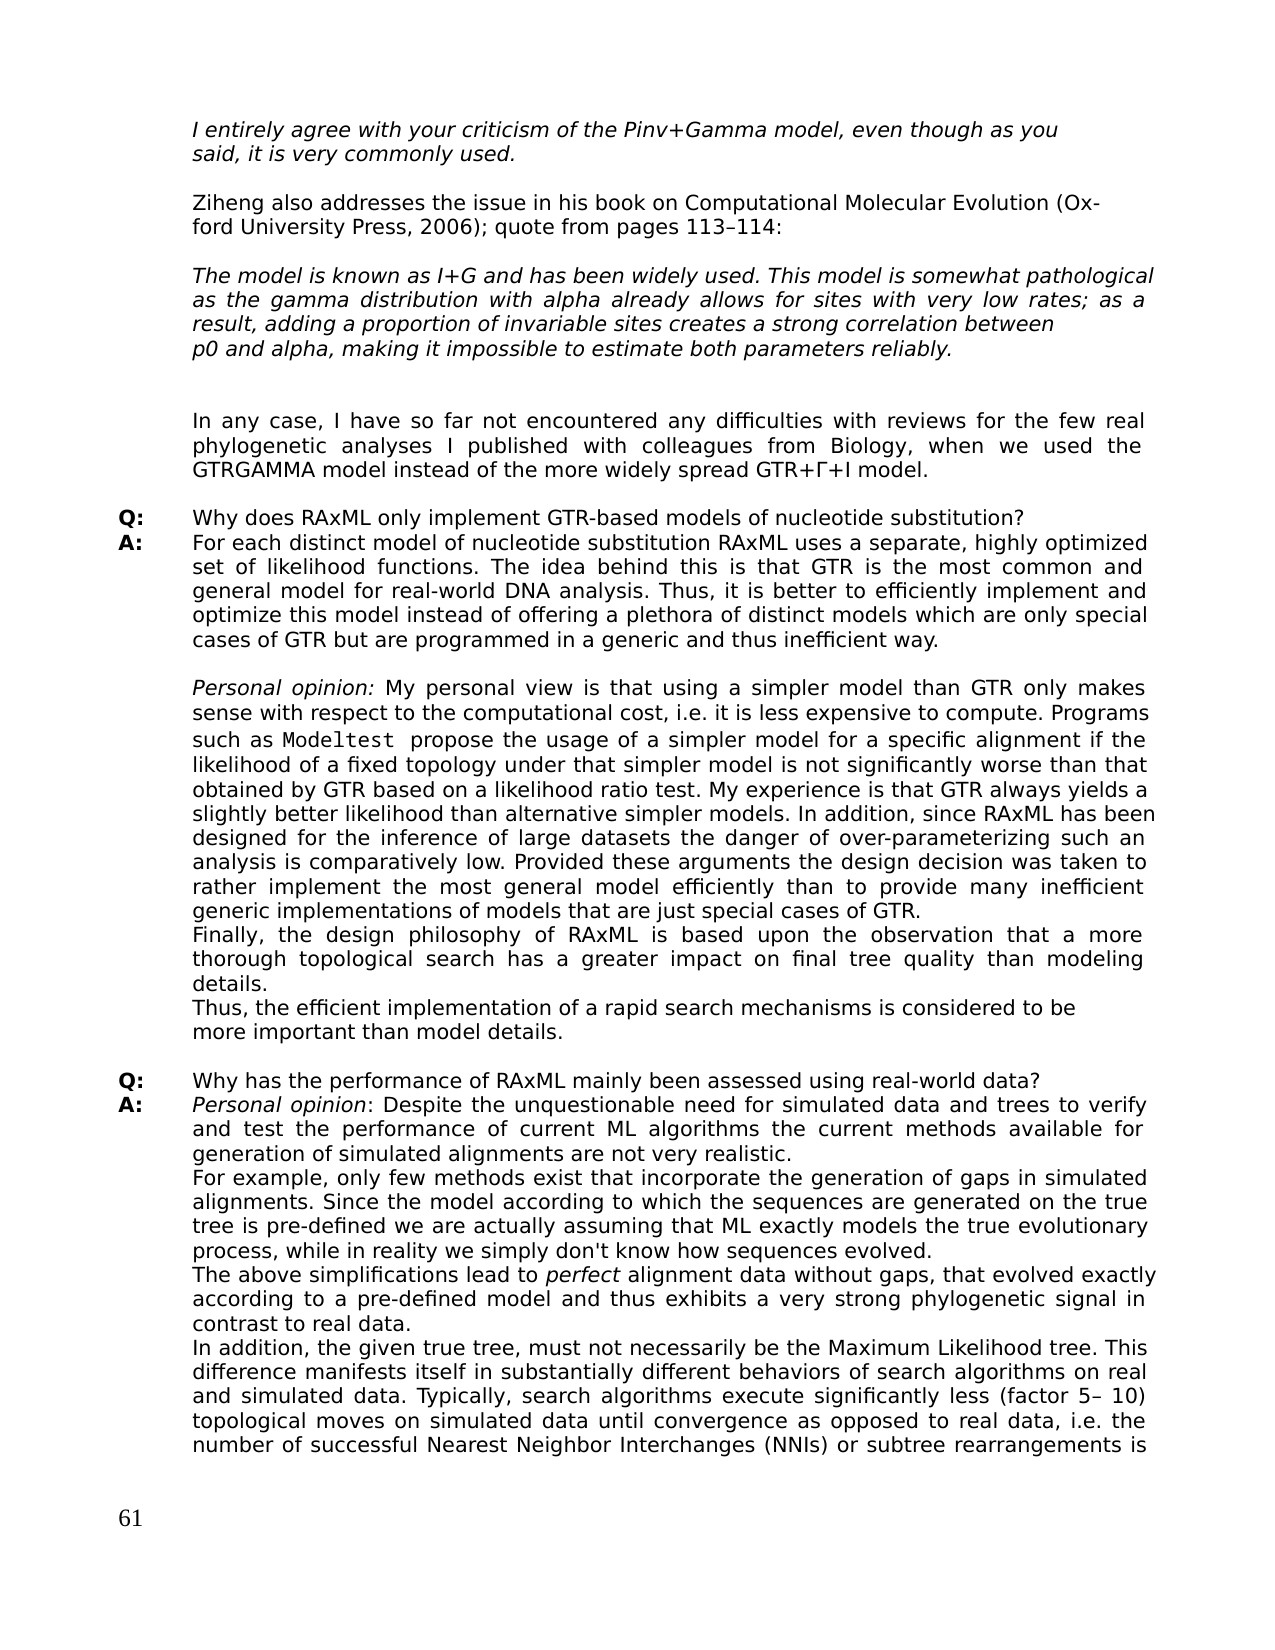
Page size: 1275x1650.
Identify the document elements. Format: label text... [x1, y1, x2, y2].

text Personal opinion: My personal view is that using a simpler model than GTR only makes sense with respect to the computational cost, i.e. it is less expensive to compute. Programs such as Modeltest propose the usage of a simpler model for a specific alignment if the likelihood of a fixed topology under that simpler model is not significantly worse than that obtained by GTR based on a likelihood ratio test. My experience is that GTR always yields a slightly better likelihood than alternative simpler models. In addition, since RAxML has been designed for the inference of large datasets the danger of over-parameterizing such an analysis is comparatively low. Provided these arguments the design decision was taken to rather implement the most general model efficiently than to provide many inefficient generic implementations of models that are just special cases of GTR. [118, 676, 1157, 923]
text said, it is very commonly used. [118, 142, 1157, 167]
text ford University Press, 2006); quote from pages 113–114: [118, 215, 1157, 239]
text The model is known as I+G and has been widely used. This model is somewhat pathological as the gamma distribution with alpha already allows for sites with very low rates; as a result, adding a proportion of invariable sites creates a strong correlation between [118, 264, 1157, 337]
text Finally, the design philosophy of RAxML is based upon the observation that a more thorough topological search has a greater impact on final tree quality than modeling details. [118, 923, 1157, 996]
text Ziheng also addresses the issue in his book on Computational Molecular Evolution (Ox- [118, 191, 1157, 215]
text Q: Why does RAxML only implement GTR-based models of nucleotide substitution? [118, 506, 1157, 531]
text For example, only few methods exist that incorporate the generation of gaps in simulated alignments. Since the model according to which the sequences are generated on the true tree is pre-defined we are actually assuming that ML exactly models the true evolutionary process, while in reality we simply don't know how sequences evolved. [118, 1166, 1157, 1263]
text A: For each distinct model of nucleotide substitution RAxML uses a separate, highly optimized set of likelihood functions. The idea behind this is that GTR is the most common and general model for real-world DNA analysis. Thus, it is better to efficiently implement and optimize this model instead of offering a plethora of distinct models which are only special cases of GTR but are programmed in a generic and thus inefficient way. [118, 531, 1157, 652]
text more important than model details. [118, 1020, 1157, 1044]
text In any case, I have so far not encountered any difficulties with reviews for the few real phylogenetic analyses I published with colleagues from Biology, when we used the GTRGAMMA model instead of the more widely spread GTR+Γ+I model. [118, 409, 1157, 482]
text Thus, the efficient implementation of a rapid search mechanisms is considered to be [118, 996, 1157, 1020]
text I entirely agree with your criticism of the Pinv+Gamma model, even though as you [118, 118, 1157, 142]
text A: Personal opinion: Despite the unquestionable need for simulated data and trees to verify and test the performance of current ML algorithms the current methods available for generation of simulated alignments are not very realistic. [118, 1093, 1157, 1166]
text In addition, the given true tree, must not necessarily be the Maximum Likelihood tree. This difference manifests itself in substantially different behaviors of search algorithms on real and simulated data. Typically, search algorithms execute significantly less (factor 5– 10) topological moves on simulated data until convergence as opposed to real data, i.e. the number of successful Nearest Neighbor Interchanges (NNIs) or subtree rearrangements is [118, 1336, 1157, 1457]
text Q: Why has the performance of RAxML mainly been assessed using real-world data? [118, 1069, 1157, 1093]
text p0 and alpha, making it impossible to estimate both parameters reliably. [118, 337, 1157, 361]
text The above simplifications lead to perfect alignment data without gaps, that evolved exactly according to a pre-defined model and thus exhibits a very strong phylogenetic signal in contrast to real data. [118, 1263, 1157, 1336]
